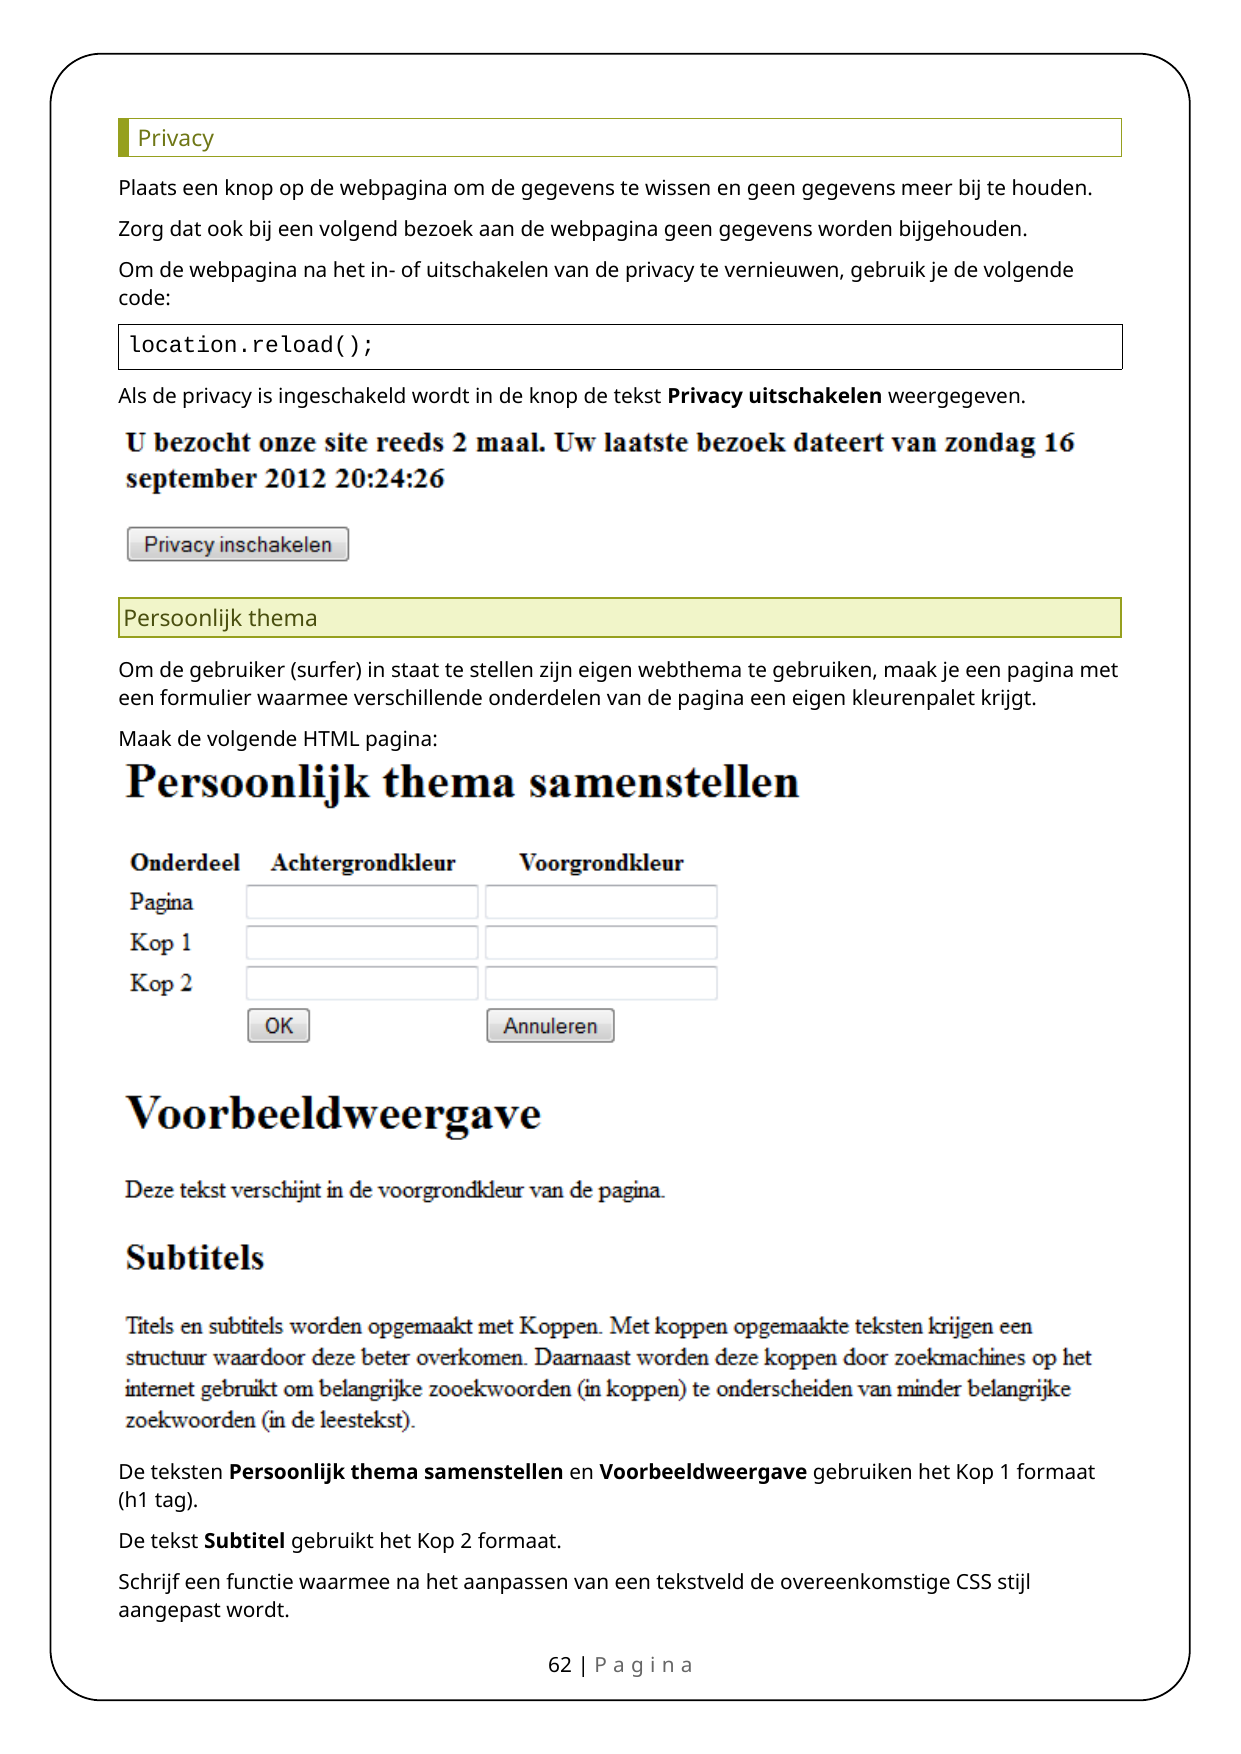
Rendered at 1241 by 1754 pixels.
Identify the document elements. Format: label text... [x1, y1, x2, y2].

text Om de webpagina na het in- of uitschakelen van de privacy te vernieuwen, gebruik je de volgende code: [118, 255, 1122, 312]
text Schrijf een functie waarmee na het aanpassen van een tekstveld de overeenkomstige CSS stijl aangepast wordt. [118, 1567, 1122, 1624]
text Om de gebruiker (surfer) in staat te stellen zijn eigen webthema te gebruiken, maak je een pagina met een formulier waarmee verschillende onderdelen van de pagina een eigen kleurenpalet krijgt. [118, 655, 1122, 712]
text De tekst Subtitel gebruikt het Kop 2 formaat. [118, 1526, 1122, 1555]
text De teksten Persoonlijk thema samenstellen en Voorbeeldweergave gebruiken het Kop 1 formaat (h1 tag). [118, 1457, 1122, 1514]
text Als de privacy is ingeschakeld wordt in de knop de tekst Privacy uitschakelen weergegeven. [118, 381, 1122, 410]
text Plaats een knop op de webpagina om de gegevens te wissen en geen gegevens meer bij te houden. [118, 173, 1122, 202]
picture [118, 752, 1101, 1445]
subtitle Privacy [129, 119, 1121, 156]
text Maak de volgende HTML pagina: [118, 724, 1122, 752]
text Zorg dat ook bij een volgend bezoek aan de webpagina geen gegevens worden bijgehouden. [118, 214, 1122, 243]
picture [118, 422, 1089, 571]
text location.reload(); [119, 325, 1122, 369]
subtitle Persoonlijk thema [120, 599, 1120, 636]
